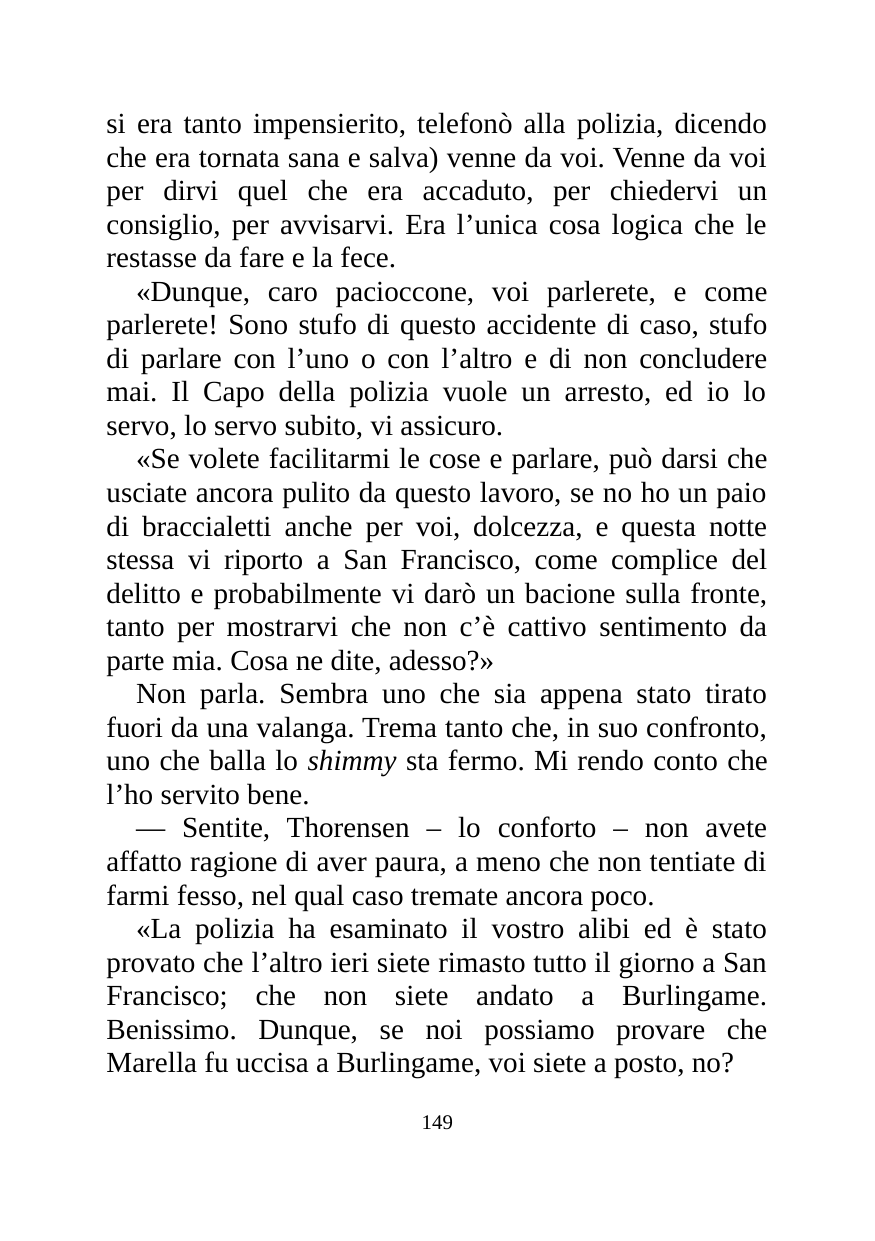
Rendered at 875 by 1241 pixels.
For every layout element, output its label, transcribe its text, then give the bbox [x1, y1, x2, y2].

text — Sentite, Thorensen – lo conforto – non avete affatto ragione di aver paura, a meno che non tentiate di farmi fesso, nel qual caso tremate ancora poco. [106, 811, 768, 911]
text si era tanto impensierito, telefonò alla polizia, dicendo che era tornata sana e salva) venne da voi. Venne da voi per dirvi quel che era accaduto, per chiedervi un consiglio, per avvisarvi. Era l’unica cosa logica che le restasse da fare e la fece. [106, 106, 768, 274]
text «Dunque, caro pacioccone, voi parlerete, e come parlerete! Sono stufo di questo accidente di caso, stufo di parlare con l’uno o con l’altro e di non concludere mai. Il Capo della polizia vuole un arresto, ed io lo servo, lo servo subito, vi assicuro. [106, 274, 768, 442]
text «Se volete facilitarmi le cose e parlare, può darsi che usciate ancora pulito da questo lavoro, se no ho un paio di braccialetti anche per voi, dolcezza, e questa notte stessa vi riporto a San Francisco, come complice del delitto e probabilmente vi darò un bacione sulla fronte, tanto per mostrarvi che non c’è cattivo sentimento da parte mia. Cosa ne dite, adesso?» [106, 442, 768, 676]
text «La polizia ha esaminato il vostro alibi ed è stato provato che l’altro ieri siete rimasto tutto il giorno a San Francisco; che non siete andato a Burlingame. Benissimo. Dunque, se noi possiamo provare che Marella fu uccisa a Burlingame, voi siete a posto, no? [106, 911, 768, 1079]
text Non parla. Sembra uno che sia appena stato tirato fuori da una valanga. Trema tanto che, in suo confronto, uno che balla lo shimmy sta fermo. Mi rendo conto che l’ho servito bene. [106, 676, 768, 811]
